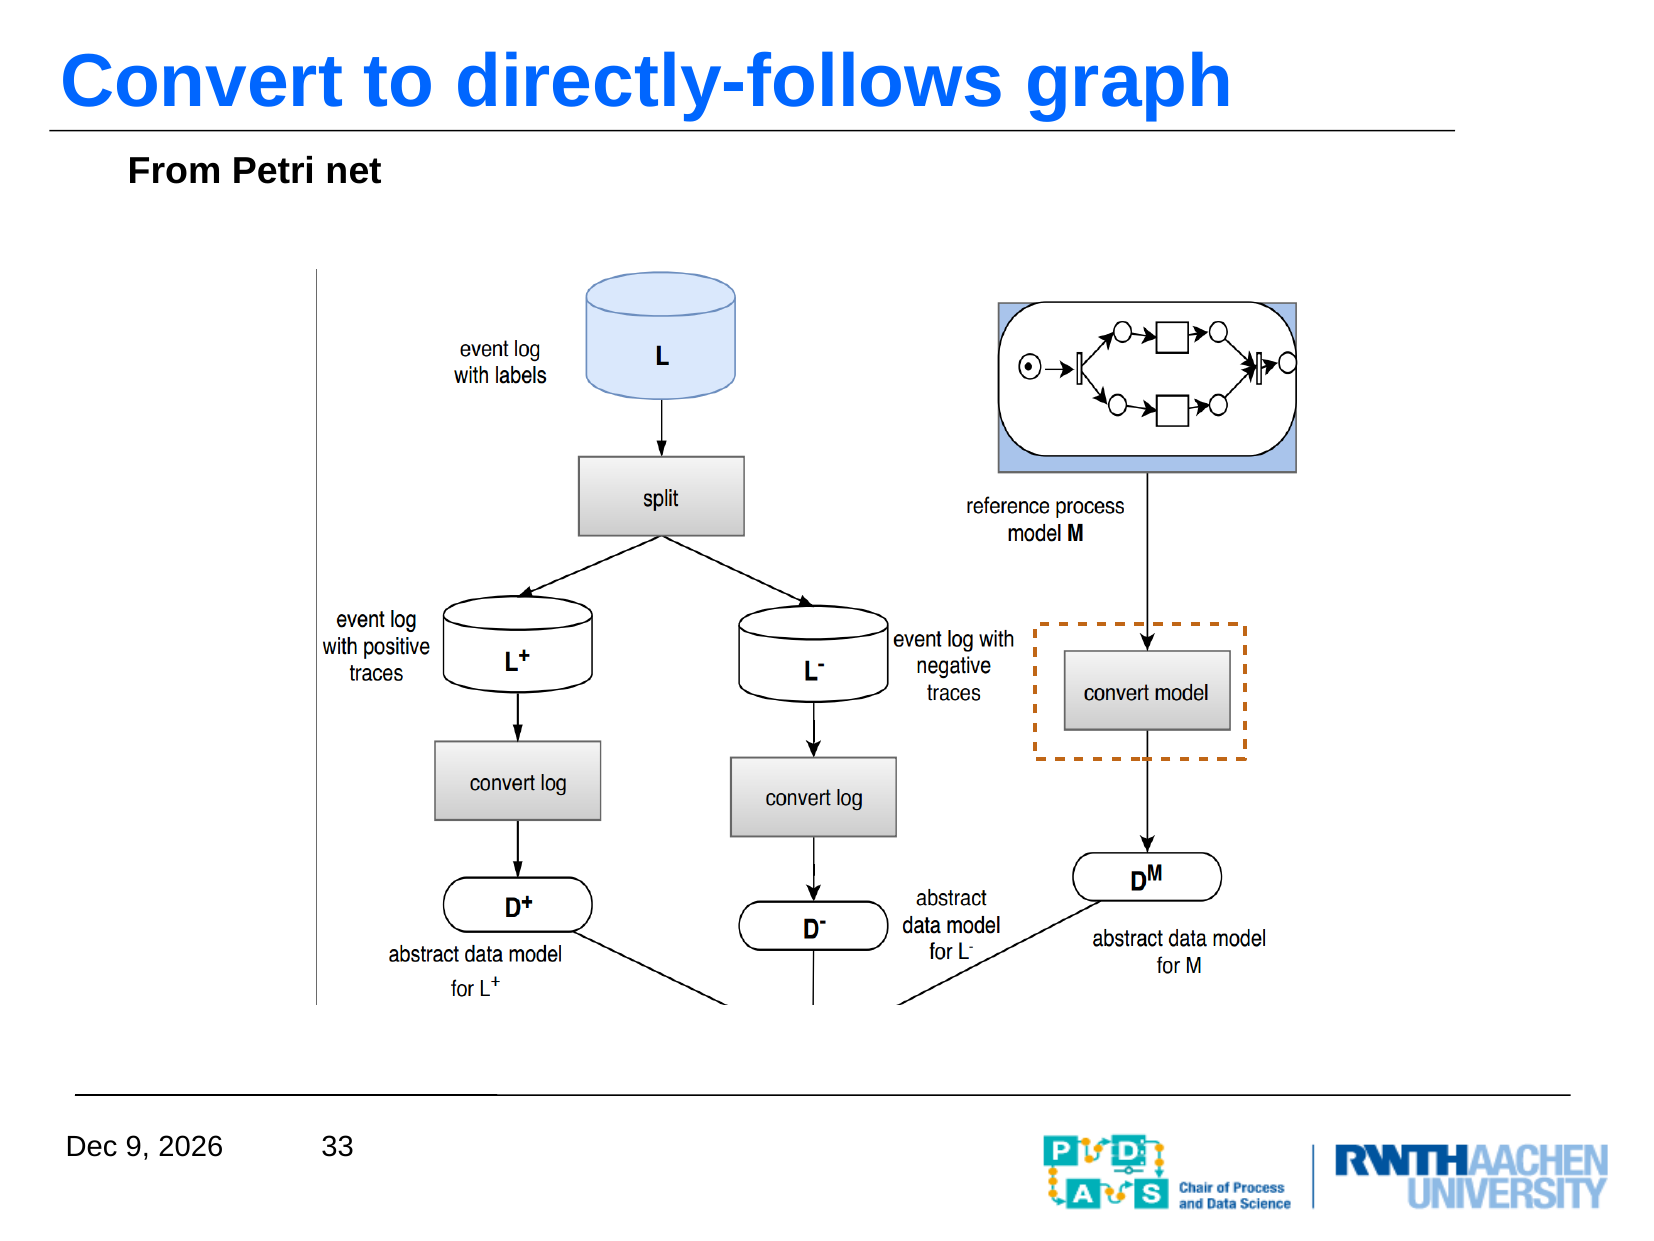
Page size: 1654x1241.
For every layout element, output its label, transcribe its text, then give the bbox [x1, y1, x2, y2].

list From Petri net [56, 150, 841, 1006]
title Convert to directly-follows graph [60, 30, 1549, 131]
picture [1005, 1090, 1647, 1241]
picture [316, 269, 1337, 1006]
